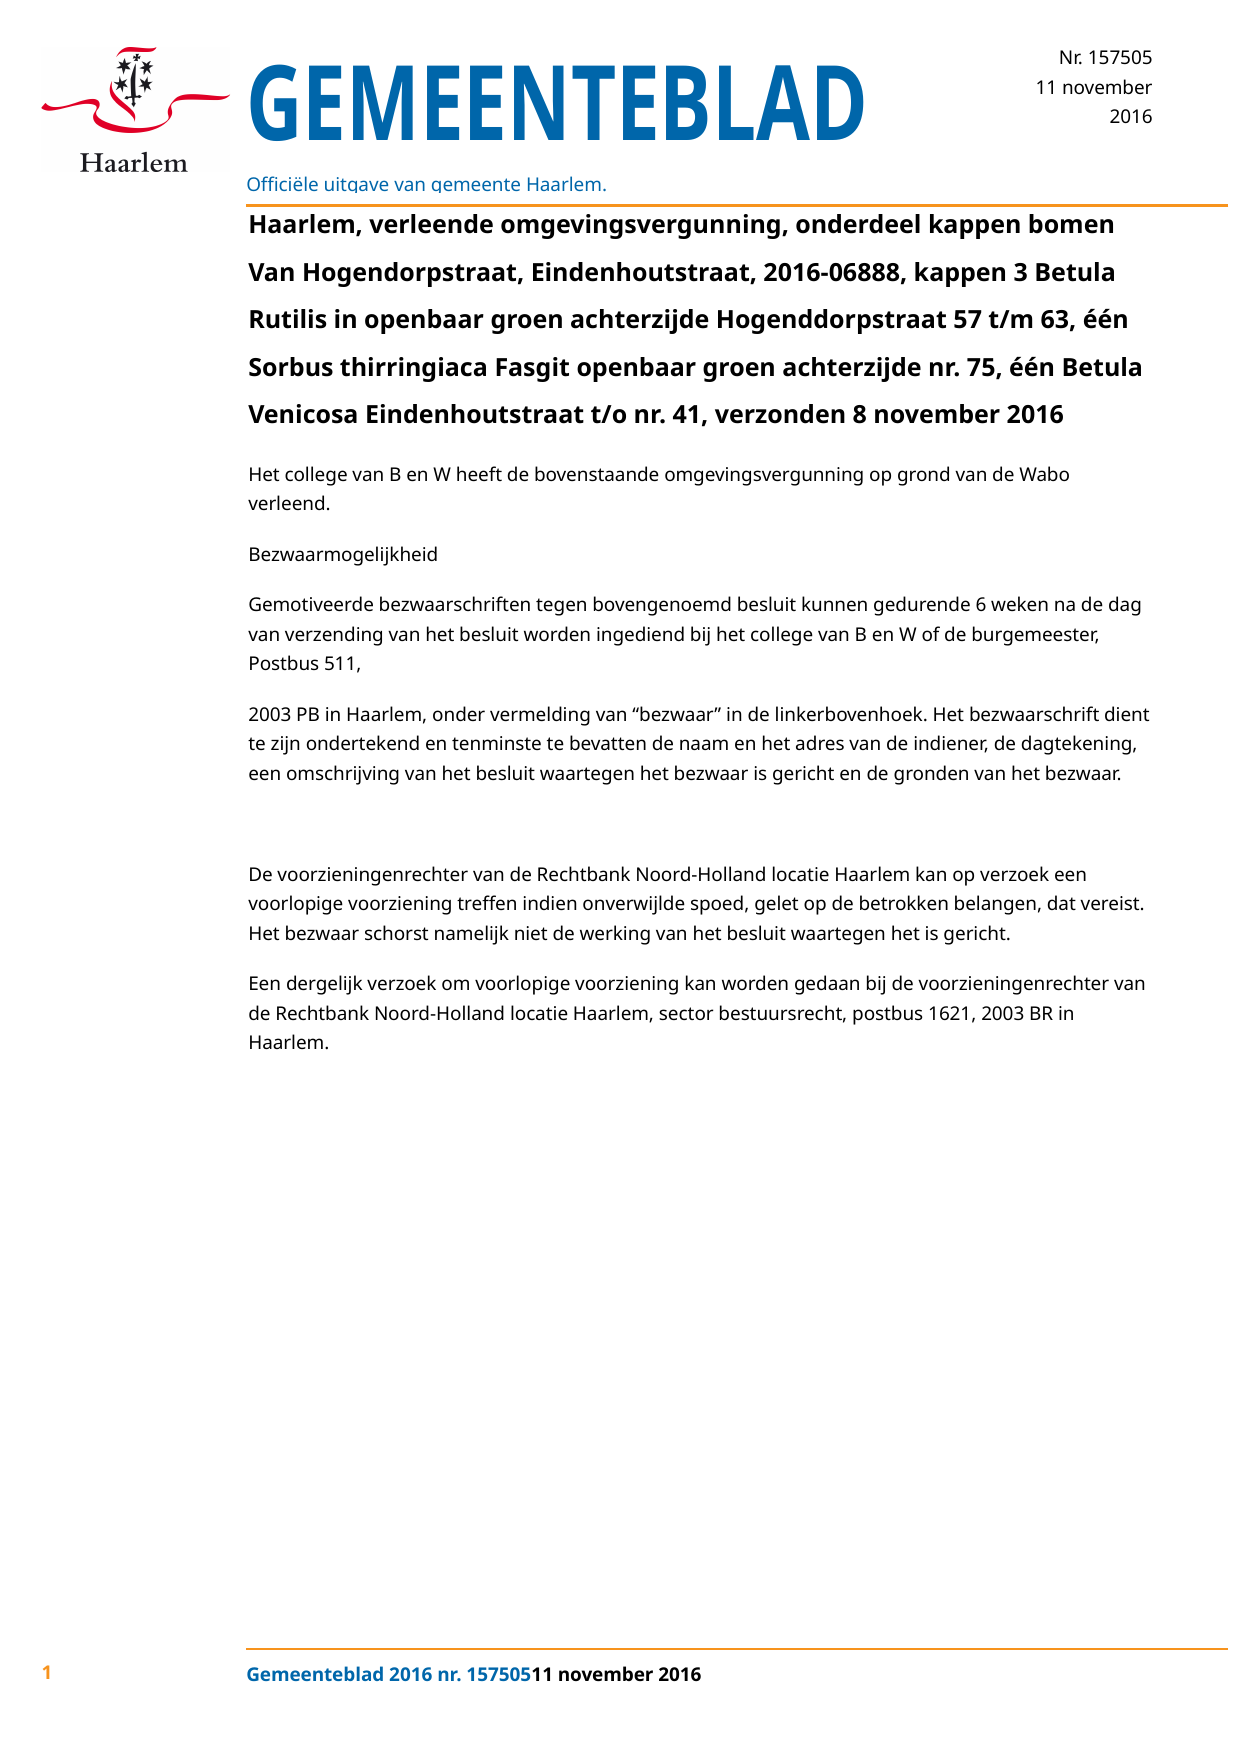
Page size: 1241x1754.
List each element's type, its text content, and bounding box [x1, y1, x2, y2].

text Een dergelijk verzoek om voorlopige voorziening kan worden gedaan bij de voorzieningenrechter van de Rechtbank Noord-Holland locatie Haarlem, sector bestuursrecht, postbus 1621, 2003 BR in Haarlem. [248, 970, 1152, 1055]
picture [41, 47, 231, 172]
text Gemotiveerde bezwaarschriften tegen bovengenoemd besluit kunnen gedurende 6 weken na de dag van verzending van het besluit worden ingediend bij het college van B en W of de burgemeester, Postbus 511, [248, 591, 1152, 676]
text 2003 PB in Haarlem, onder vermelding van “bezwaar” in de linkerbovenhoek. Het bezwaarschrift dient te zijn ondertekend en tenminste te bevatten de naam en het adres van de indiener, de dagtekening, een omschrijving van het besluit waartegen het bezwaar is gericht en de gronden van het bezwaar. [248, 701, 1152, 786]
text Haarlem, verleende omgevingsvergunning, onderdeel kappen bomen Van Hogendorpstraat, Eindenhoutstraat, 2016-06888, kappen 3 Betula Rutilis in openbaar groen achterzijde Hogenddorpstraat 57 t/m 63, één Sorbus thirringiaca Fasgit openbaar groen achterzijde nr. 75, één Betula Venicosa Eindenhoutstraat t/o nr. 41, verzonden 8 november 2016 [248, 207, 1152, 431]
text Bezwaarmogelijkheid [248, 541, 1152, 566]
text De voorzieningenrechter van de Rechtbank Noord-Holland locatie Haarlem kan op verzoek een voorlopige voorziening treffen indien onverwijlde spoed, gelet op de betrokken belangen, dat vereist. Het bezwaar schorst namelijk niet de werking van het besluit waartegen het is gericht. [248, 861, 1152, 946]
text Het college van B en W heeft de bovenstaande omgevingsvergunning op grond van de Wabo verleend. [248, 461, 1152, 516]
